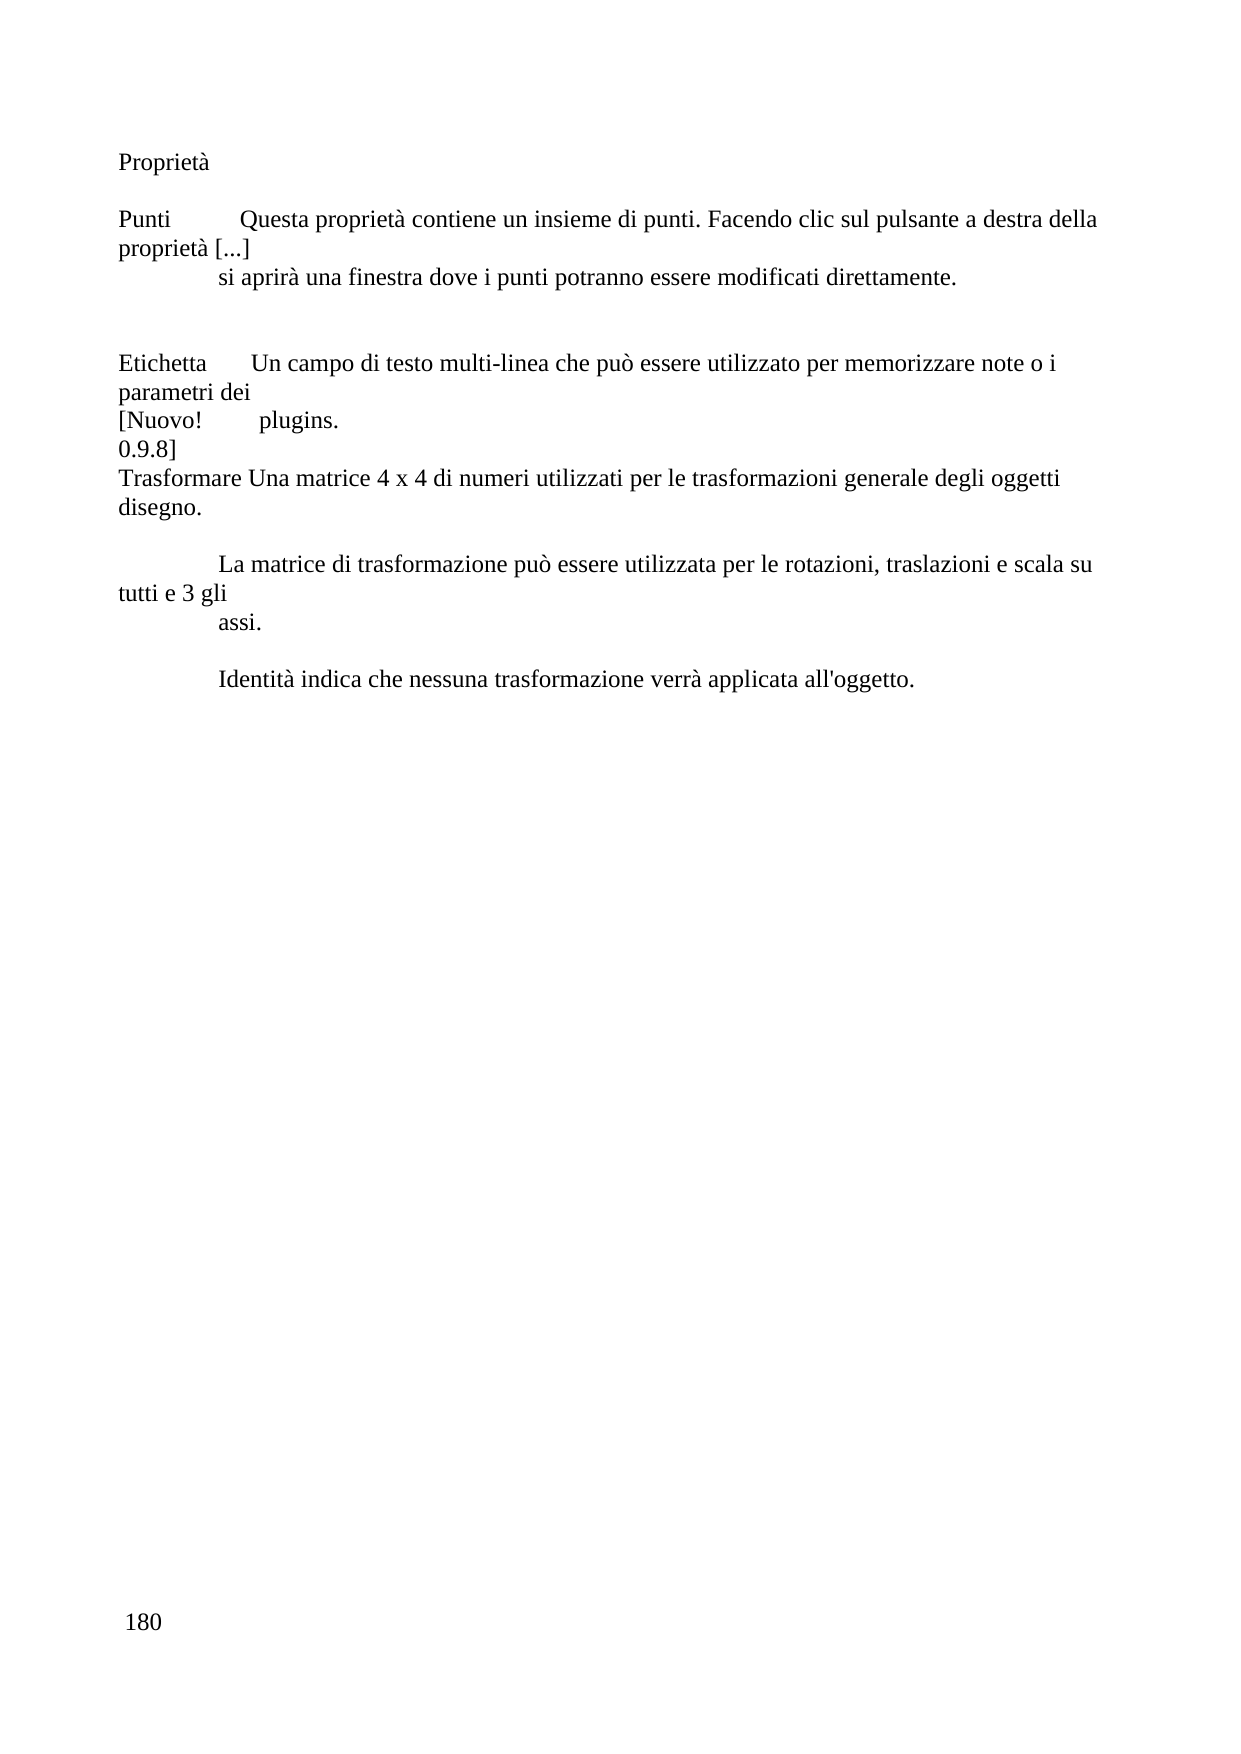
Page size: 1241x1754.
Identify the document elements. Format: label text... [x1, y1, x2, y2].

text Punti Questa proprietà contiene un insieme di punti. Facendo clic sul pulsante a destra della proprietà [...] [118, 204, 1122, 262]
text assi. [118, 607, 1122, 636]
text Etichetta Un campo di testo multi-linea che può essere utilizzato per memorizzare note o i parametri dei [118, 348, 1122, 406]
text Identità indica che nessuna trasformazione verrà applicata all'oggetto. [118, 664, 1122, 693]
text si aprirà una finestra dove i punti potranno essere modificati direttamente. [118, 262, 1122, 291]
text [Nuovo! plugins. [118, 406, 1122, 434]
text La matrice di trasformazione può essere utilizzata per le rotazioni, traslazioni e scala su tutti e 3 gli [118, 549, 1122, 607]
text 0.9.8] [118, 434, 1122, 463]
text Trasformare Una matrice 4 x 4 di numeri utilizzati per le trasformazioni generale degli oggetti disegno. [118, 463, 1122, 521]
text Proprietà [118, 147, 1122, 176]
